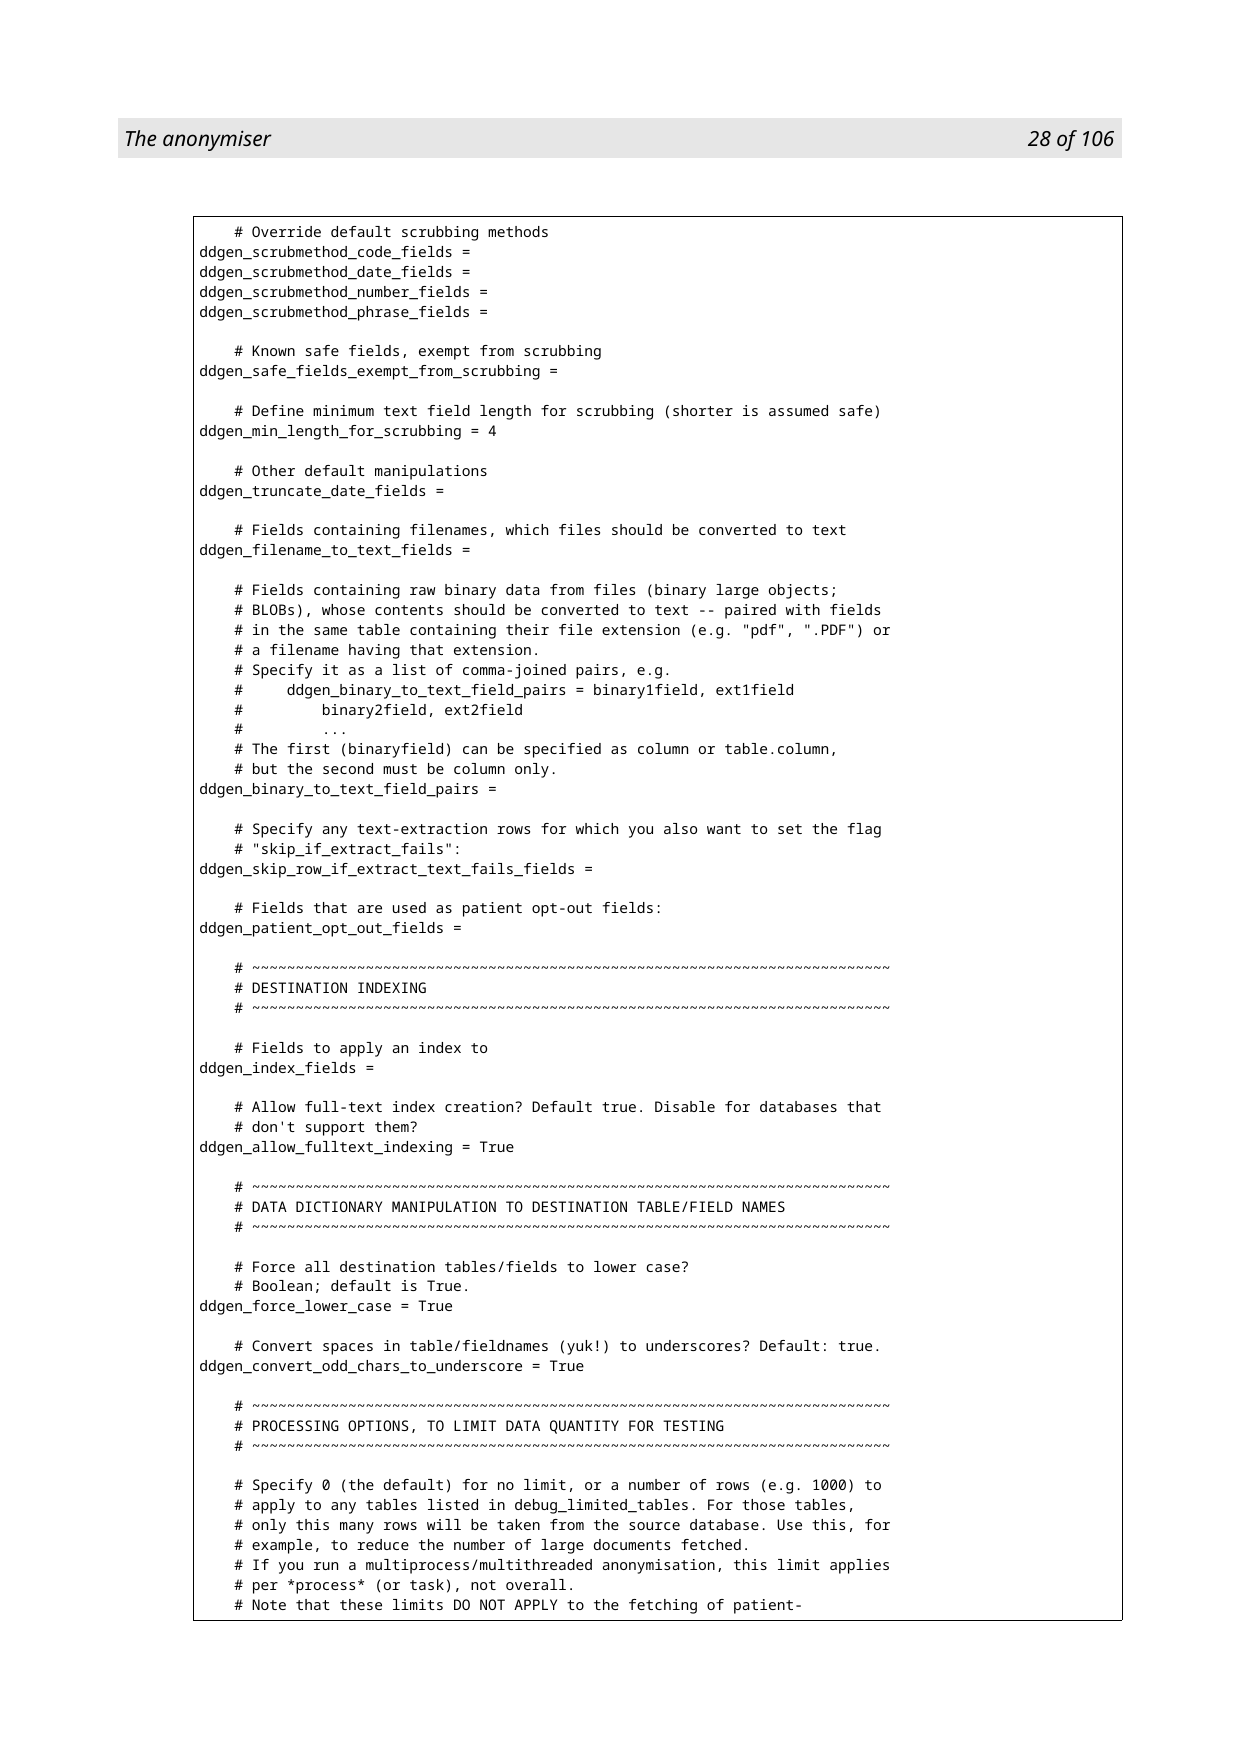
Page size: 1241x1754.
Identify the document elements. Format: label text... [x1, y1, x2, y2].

table_header # Override default scrubbing methods ddgen_scrubmethod_code_fields = ddgen_scrubmethod_date_fields = ddgen_scrubmethod_number_fields = ddgen_scrubmethod_phrase_fields = # Known safe fields, exempt from scrubbing ddgen_safe_fields_exempt_from_scrubbing = # Define minimum text field length for scrubbing (shorter is assumed safe) ddgen_min_length_for_scrubbing = 4 # Other default manipulations ddgen_truncate_date_fields = # Fields containing filenames, which files should be converted to text ddgen_filename_to_text_fields = # Fields containing raw binary data from files (binary large objects; # BLOBs), whose contents should be converted to text -- paired with fields # in the same table containing their file extension (e.g. "pdf", ".PDF") or # a filename having that extension. # Specify it as a list of comma-joined pairs, e.g. # ddgen_binary_to_text_field_pairs = binary1field, ext1field # binary2field, ext2field # ... # The first (binaryfield) can be specified as column or table.column, # but the second must be column only. ddgen_binary_to_text_field_pairs = # Specify any text-extraction rows for which you also want to set the flag # "skip_if_extract_fails": ddgen_skip_row_if_extract_text_fails_fields = # Fields that are used as patient opt-out fields: ddgen_patient_opt_out_fields = # ~~~~~~~~~~~~~~~~~~~~~~~~~~~~~~~~~~~~~~~~~~~~~~~~~~~~~~~~~~~~~~~~~~~~~~~~~ # DESTINATION INDEXING # ~~~~~~~~~~~~~~~~~~~~~~~~~~~~~~~~~~~~~~~~~~~~~~~~~~~~~~~~~~~~~~~~~~~~~~~~~ # Fields to apply an index to ddgen_index_fields = # Allow full-text index creation? Default true. Disable for databases that # don't support them? ddgen_allow_fulltext_indexing = True # ~~~~~~~~~~~~~~~~~~~~~~~~~~~~~~~~~~~~~~~~~~~~~~~~~~~~~~~~~~~~~~~~~~~~~~~~~ # DATA DICTIONARY MANIPULATION TO DESTINATION TABLE/FIELD NAMES # ~~~~~~~~~~~~~~~~~~~~~~~~~~~~~~~~~~~~~~~~~~~~~~~~~~~~~~~~~~~~~~~~~~~~~~~~~ # Force all destination tables/fields to lower case? # Boolean; default is True. ddgen_force_lower_case = True # Convert spaces in table/fieldnames (yuk!) to underscores? Default: true. ddgen_convert_odd_chars_to_underscore = True # ~~~~~~~~~~~~~~~~~~~~~~~~~~~~~~~~~~~~~~~~~~~~~~~~~~~~~~~~~~~~~~~~~~~~~~~~~ # PROCESSING OPTIONS, TO LIMIT DATA QUANTITY FOR TESTING # ~~~~~~~~~~~~~~~~~~~~~~~~~~~~~~~~~~~~~~~~~~~~~~~~~~~~~~~~~~~~~~~~~~~~~~~~~ # Specify 0 (the default) for no limit, or a number of rows (e.g. 1000) to # apply to any tables listed in debug_limited_tables. For those tables, # only this many rows will be taken from the source database. Use this, for # example, to reduce the number of large documents fetched. # If you run a multiprocess/multithreaded anonymisation, this limit applies # per *process* (or task), not overall. # Note that these limits DO NOT APPLY to the fetching of patient- [194, 217, 1122, 1620]
